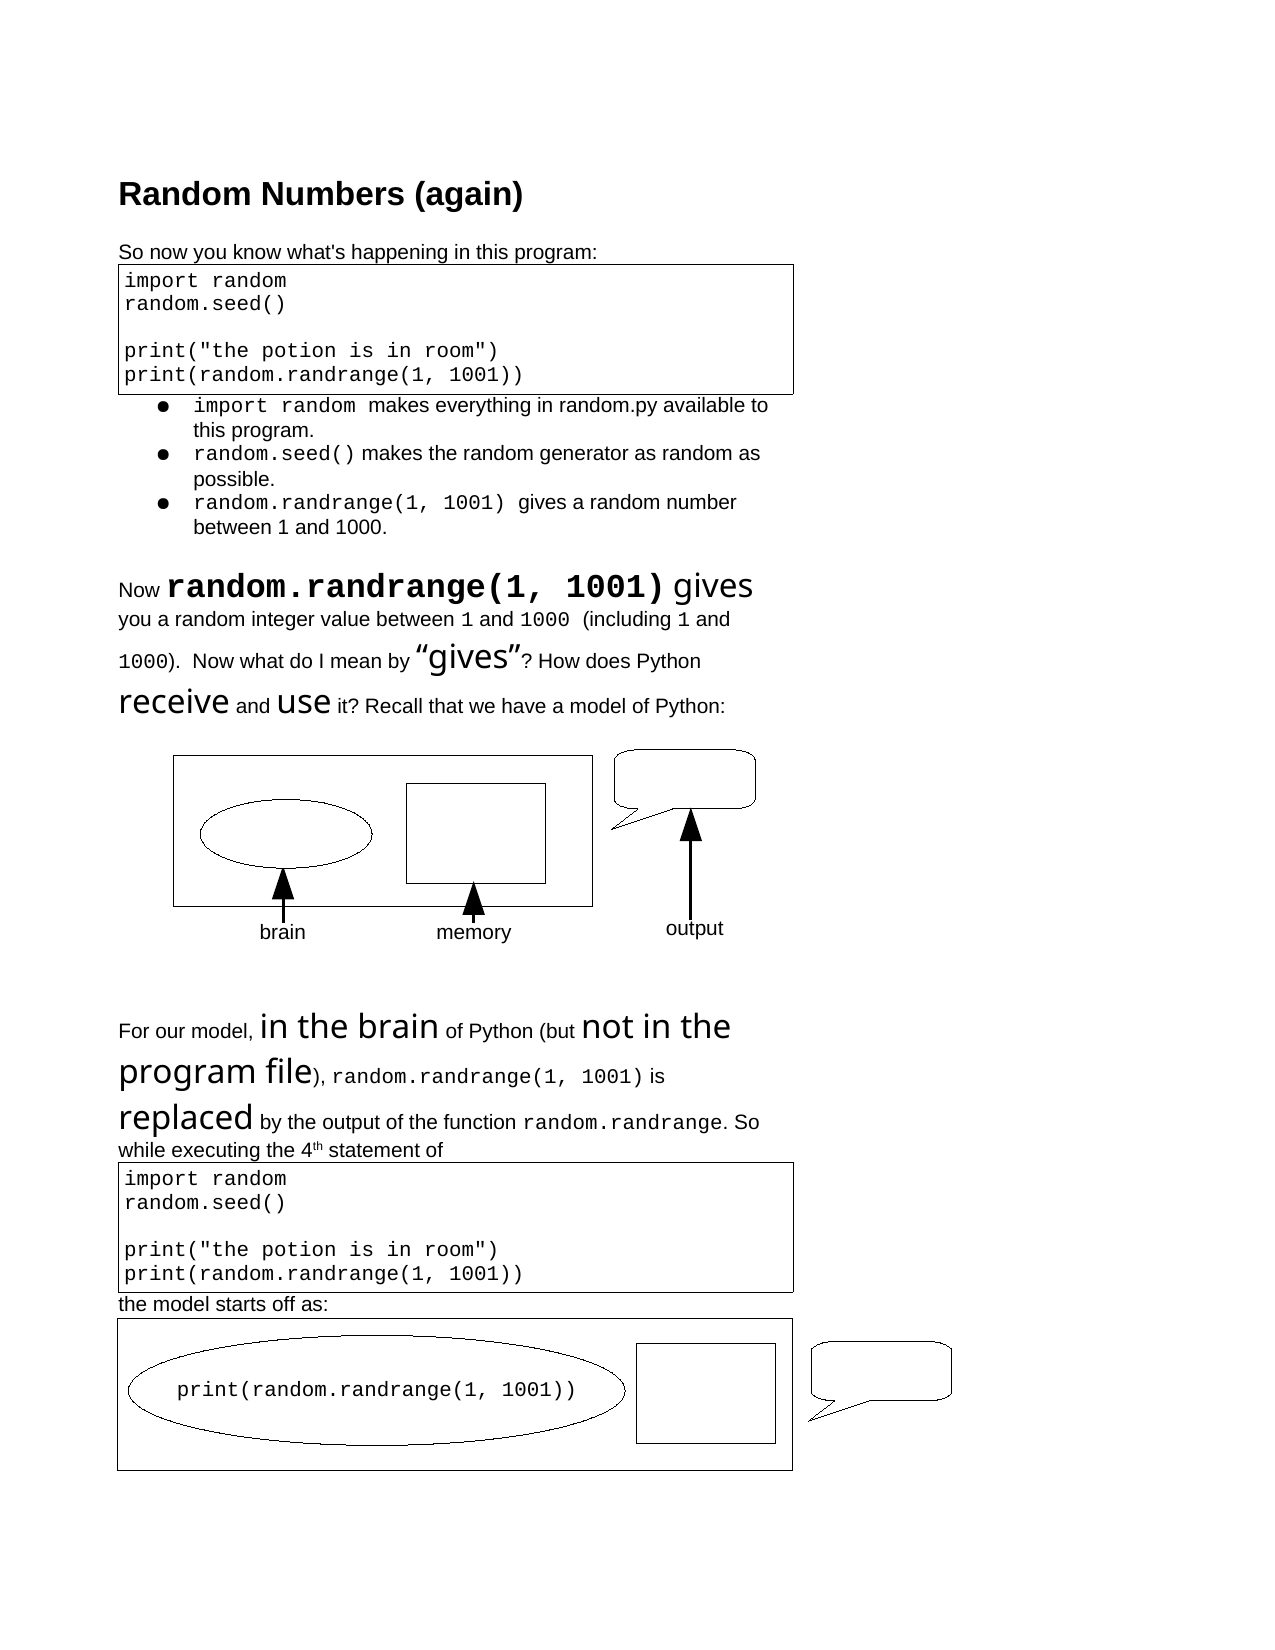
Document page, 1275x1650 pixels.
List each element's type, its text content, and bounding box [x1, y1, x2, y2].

list import random makes everything in random.py available to this program. [156, 395, 793, 442]
table_header import random random.seed() print("the potion is in room") print(random.randrange(1, 1001)) [119, 1163, 793, 1292]
text So now you know what's happening in this program: [118, 241, 793, 264]
list random.seed() makes the random generator as random as possible. [156, 442, 793, 490]
table_header import random random.seed() print("the potion is in room") print(random.randrange(1, 1001)) [119, 265, 793, 393]
text the model starts off as: [118, 1293, 793, 1315]
list random.randrange(1, 1001) gives a random number between 1 and 1000. [156, 490, 793, 539]
text Now random.randrange(1, 1001) gives you a random integer value between 1 and 1000 (including 1 and 1000). Now what do I mean by “gives”? How does Python receive and use it? Recall that we have a model of Python: [118, 562, 793, 723]
text Random Numbers (again) [118, 175, 793, 213]
text For our model, in the brain of Python (but not in the program file), random.randrange(1, 1001) is replaced by the output of the function random.randrange. So while executing the 4th statement of [118, 1003, 793, 1162]
